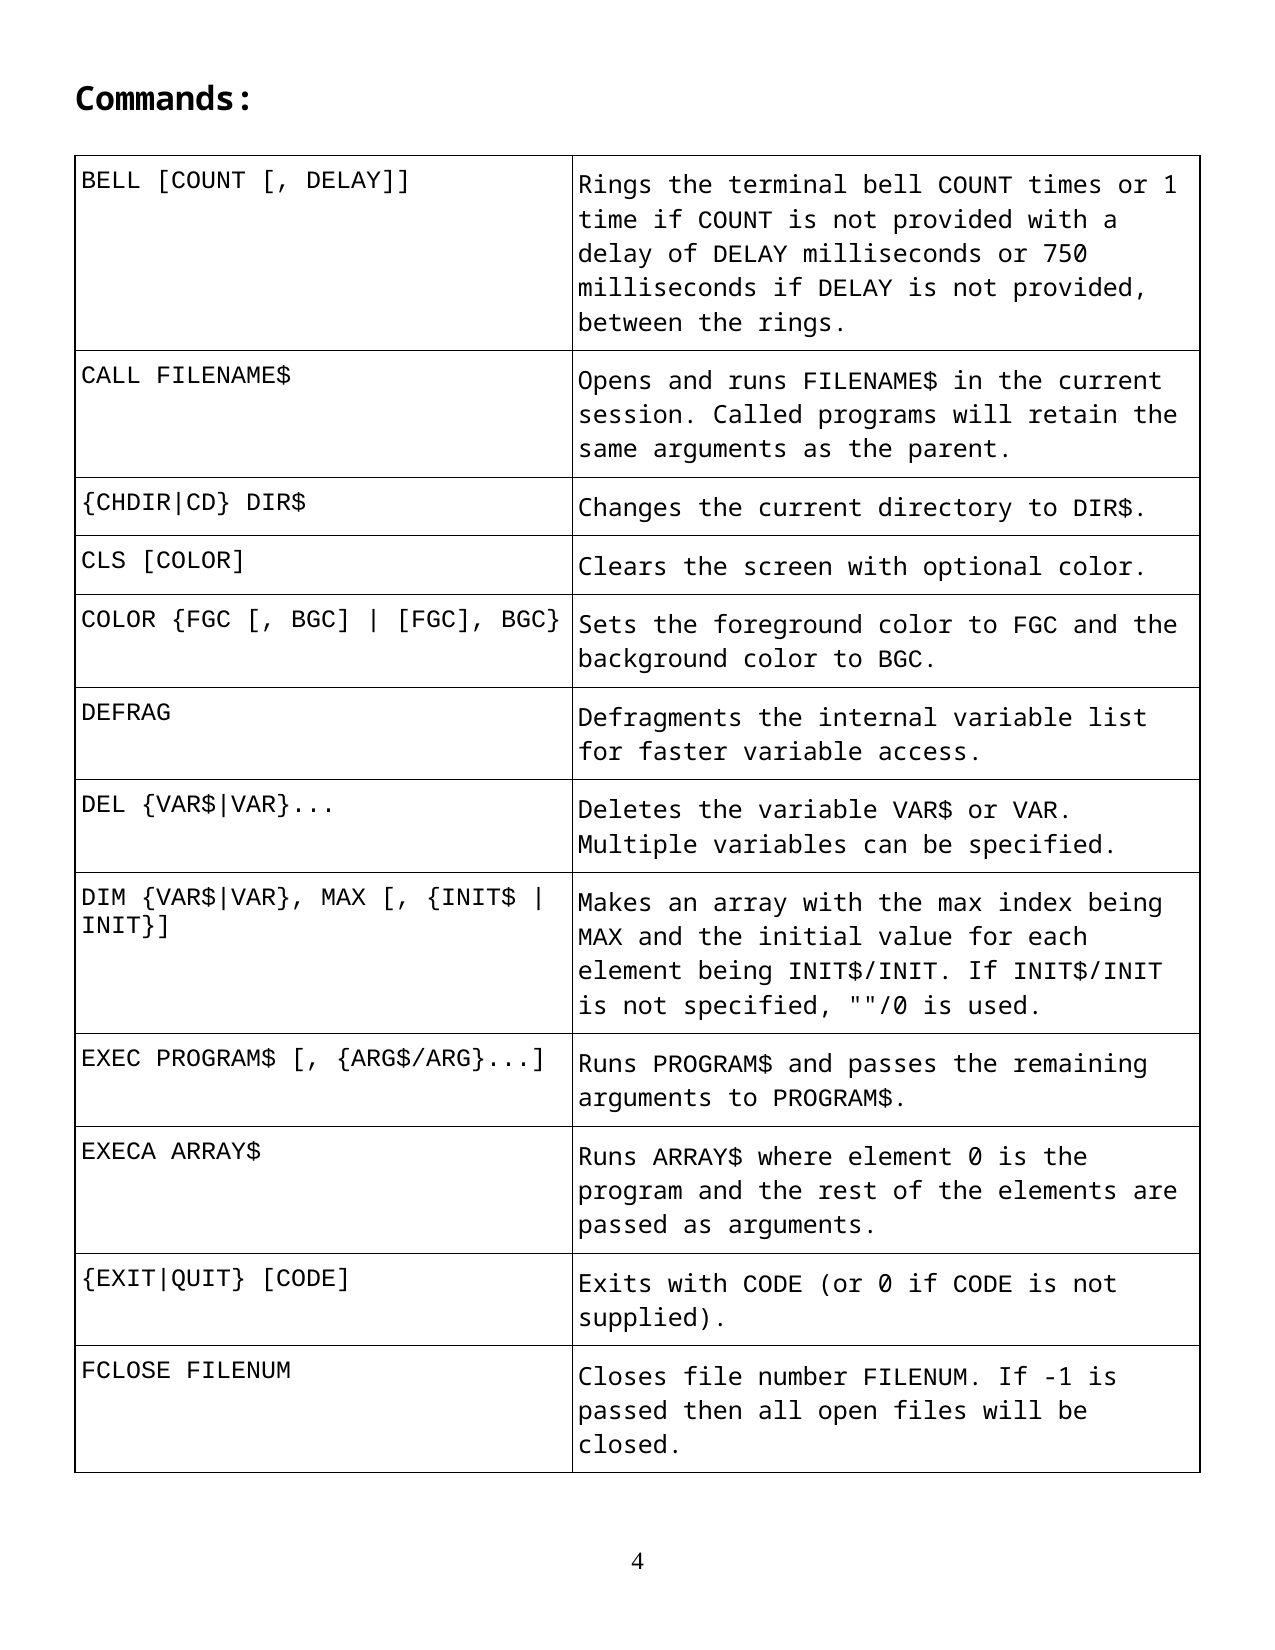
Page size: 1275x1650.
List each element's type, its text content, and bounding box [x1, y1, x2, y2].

table_cell EXECA ARRAY$ [76, 1127, 572, 1253]
table_cell Changes the current directory to DIR$. [573, 478, 1199, 535]
table_cell FCLOSE FILENUM [76, 1346, 572, 1472]
table_cell Clears the screen with optional color. [573, 536, 1199, 594]
table_cell DEL {VAR$|VAR}... [76, 780, 572, 872]
table_cell DEFRAG [76, 688, 572, 779]
table_cell Exits with CODE (or 0 if CODE is not supplied). [573, 1254, 1199, 1345]
table_cell CALL FILENAME$ [76, 351, 572, 477]
table_cell {CHDIR|CD} DIR$ [76, 478, 572, 535]
table_cell {EXIT|QUIT} [CODE] [76, 1254, 572, 1345]
table_cell DIM {VAR$|VAR}, MAX [, {INIT$ | INIT}] [76, 873, 572, 1033]
table_cell Defragments the internal variable list for faster variable access. [573, 688, 1199, 779]
text Commands: [75, 75, 1200, 120]
table_cell Runs ARRAY$ where element 0 is the program and the rest of the elements are passed as arguments. [573, 1127, 1199, 1253]
table_cell Makes an array with the max index being MAX and the initial value for each element being INIT$/INIT. If INIT$/INIT is not specified, ""/0 is used. [573, 873, 1199, 1033]
table_cell EXEC PROGRAM$ [, {ARG$/ARG}...] [76, 1034, 572, 1126]
table_cell Runs PROGRAM$ and passes the remaining arguments to PROGRAM$. [573, 1034, 1199, 1126]
table_cell COLOR {FGC [, BGC] | [FGC], BGC} [76, 595, 572, 687]
table_cell CLS [COLOR] [76, 536, 572, 594]
table_header BELL [COUNT [, DELAY]] [76, 156, 572, 350]
table_cell Opens and runs FILENAME$ in the current session. Called programs will retain the same arguments as the parent. [573, 351, 1199, 477]
table_header Rings the terminal bell COUNT times or 1 time if COUNT is not provided with a delay of DELAY milliseconds or 750 milliseconds if DELAY is not provided, between the rings. [573, 156, 1199, 350]
table_cell Deletes the variable VAR$ or VAR. Multiple variables can be specified. [573, 780, 1199, 872]
table_cell Sets the foreground color to FGC and the background color to BGC. [573, 595, 1199, 687]
table_cell Closes file number FILENUM. If -1 is passed then all open files will be closed. [573, 1346, 1199, 1472]
